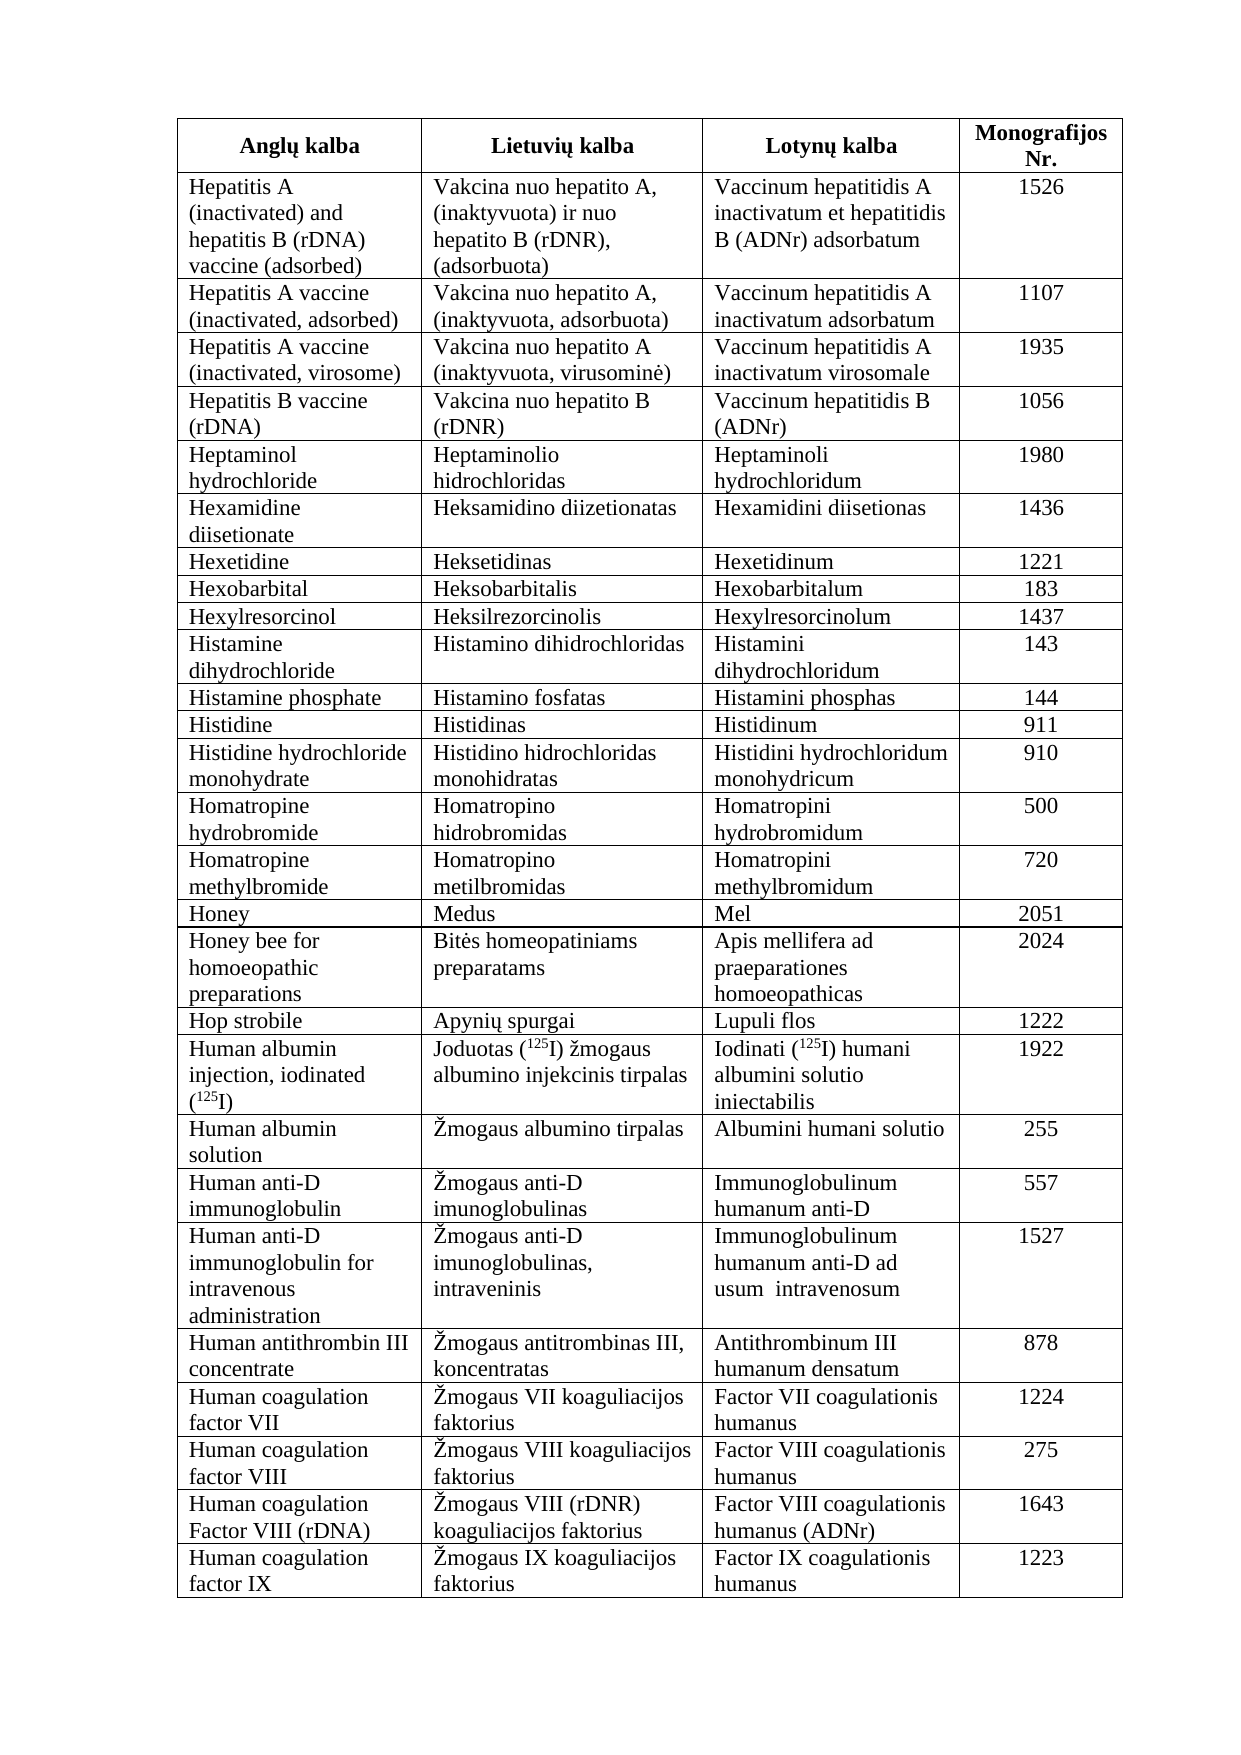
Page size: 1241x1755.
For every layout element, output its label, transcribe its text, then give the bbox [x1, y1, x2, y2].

table_cell Žmogaus VIII (rDNR) koaguliacijos faktorius [422, 1490, 702, 1543]
table_cell 183 [960, 576, 1122, 602]
table_cell Factor VIII coagulationis humanus (ADNr) [703, 1490, 959, 1543]
table_cell Histidino hidrochloridas monohidratas [422, 739, 702, 792]
table_cell 1922 [960, 1035, 1122, 1114]
table_cell 557 [960, 1169, 1122, 1222]
table_cell 2051 [960, 900, 1122, 926]
table_cell Lupuli flos [703, 1008, 959, 1034]
table_cell Histamini phosphas [703, 684, 959, 710]
table_cell Hepatitis B vaccine (rDNA) [178, 387, 421, 439]
table_cell Human antithrombin III concentrate [178, 1329, 421, 1382]
table_cell Hexetidine [178, 548, 421, 574]
table_cell Vakcina nuo hepatito A, (inaktyvuota) ir nuo hepatito B (rDNR), (adsorbuota) [422, 173, 702, 278]
table_cell Hop strobile [178, 1008, 421, 1034]
table_cell Human anti-D immunoglobulin [178, 1169, 421, 1222]
table_cell 1527 [960, 1223, 1122, 1328]
table_cell Histamini dihydrochloridum [703, 630, 959, 683]
table_cell Hexylresorcinolum [703, 603, 959, 629]
table_cell 1224 [960, 1383, 1122, 1436]
table_cell Immunoglobulinum humanum anti-D [703, 1169, 959, 1222]
table_cell Apynių spurgai [422, 1008, 702, 1034]
table_cell Histidinas [422, 711, 702, 738]
table_cell Žmogaus anti-D imunoglobulinas, intraveninis [422, 1223, 702, 1328]
table_cell Vaccinum hepatitidis A inactivatum adsorbatum [703, 279, 959, 332]
table_cell Medus [422, 900, 702, 926]
table_header Lietuvių kalba [422, 119, 702, 172]
table_cell 1437 [960, 603, 1122, 629]
table_cell 1223 [960, 1544, 1122, 1597]
table_cell Honey bee for homoeopathic preparations [178, 928, 421, 1007]
table_cell Apis mellifera ad praeparationes homoeopathicas [703, 928, 959, 1007]
table_cell Homatropine hydrobromide [178, 793, 421, 845]
table_cell Human coagulation factor IX [178, 1544, 421, 1597]
table_cell Žmogaus VII koaguliacijos faktorius [422, 1383, 702, 1436]
table_cell Heksilrezorcinolis [422, 603, 702, 629]
table_cell Albumini humani solutio [703, 1115, 959, 1168]
table_cell Human anti-D immunoglobulin for intravenous administration [178, 1223, 421, 1328]
table_header Lotynų kalba [703, 119, 959, 172]
table_cell Human coagulation Factor VIII (rDNA) [178, 1490, 421, 1543]
table_cell Homatropini hydrobromidum [703, 793, 959, 845]
table_cell 720 [960, 846, 1122, 899]
table_cell Human albumin injection, iodinated (125I) [178, 1035, 421, 1114]
table_cell Žmogaus VIII koaguliacijos faktorius [422, 1437, 702, 1489]
table_cell 1643 [960, 1490, 1122, 1543]
table_cell Histidine hydrochloride monohydrate [178, 739, 421, 792]
table_cell Bitės homeopatiniams preparatams [422, 928, 702, 1007]
table_cell 1222 [960, 1008, 1122, 1034]
table_cell Vakcina nuo hepatito A, (inaktyvuota, adsorbuota) [422, 279, 702, 332]
table_cell Factor VIII coagulationis humanus [703, 1437, 959, 1489]
table_cell Homatropini methylbromidum [703, 846, 959, 899]
table_cell 910 [960, 739, 1122, 792]
table_cell Žmogaus antitrombinas III, koncentratas [422, 1329, 702, 1382]
table_cell Histamine phosphate [178, 684, 421, 710]
table_cell Žmogaus albumino tirpalas [422, 1115, 702, 1168]
table_cell Heksetidinas [422, 548, 702, 574]
table_cell Žmogaus IX koaguliacijos faktorius [422, 1544, 702, 1597]
table_cell 1107 [960, 279, 1122, 332]
table_cell Homatropine methylbromide [178, 846, 421, 899]
table_cell 1935 [960, 333, 1122, 386]
table_cell Histamino fosfatas [422, 684, 702, 710]
table_cell 911 [960, 711, 1122, 738]
table_cell 1980 [960, 441, 1122, 493]
table_cell Hepatitis A vaccine (inactivated, adsorbed) [178, 279, 421, 332]
table_cell Mel [703, 900, 959, 926]
table_cell Histidinum [703, 711, 959, 738]
table_cell Heptaminol hydrochloride [178, 441, 421, 493]
table_cell 144 [960, 684, 1122, 710]
table_cell Antithrombinum III humanum densatum [703, 1329, 959, 1382]
table_cell Honey [178, 900, 421, 926]
table_cell Vaccinum hepatitidis B (ADNr) [703, 387, 959, 439]
table_cell Vakcina nuo hepatito B (rDNR) [422, 387, 702, 439]
table_cell Homatropino hidrobromidas [422, 793, 702, 845]
table_cell Heksamidino diizetionatas [422, 494, 702, 547]
table_cell Hexylresorcinol [178, 603, 421, 629]
table_cell Histidine [178, 711, 421, 738]
table_cell Human coagulation factor VIII [178, 1437, 421, 1489]
table_cell Histamine dihydrochloride [178, 630, 421, 683]
table_cell Factor IX coagulationis humanus [703, 1544, 959, 1597]
table_cell Hepatitis A vaccine (inactivated, virosome) [178, 333, 421, 386]
table_cell Immunoglobulinum humanum anti-D ad usum intravenosum [703, 1223, 959, 1328]
table_cell Joduotas (125I) žmogaus albumino injekcinis tirpalas [422, 1035, 702, 1114]
table_cell 1056 [960, 387, 1122, 439]
table_cell 1221 [960, 548, 1122, 574]
table_cell Human albumin solution [178, 1115, 421, 1168]
table_cell 500 [960, 793, 1122, 845]
table_cell Vaccinum hepatitidis A inactivatum et hepatitidis B (ADNr) adsorbatum [703, 173, 959, 278]
table_cell Hexamidine diisetionate [178, 494, 421, 547]
table_cell 255 [960, 1115, 1122, 1168]
table_cell Human coagulation factor VII [178, 1383, 421, 1436]
table_cell Hexamidini diisetionas [703, 494, 959, 547]
table_cell Heksobarbitalis [422, 576, 702, 602]
table_cell Histidini hydrochloridum monohydricum [703, 739, 959, 792]
table_cell 275 [960, 1437, 1122, 1489]
table_cell Factor VII coagulationis humanus [703, 1383, 959, 1436]
table_cell 878 [960, 1329, 1122, 1382]
table_cell Hexobarbital [178, 576, 421, 602]
table_cell Hexobarbitalum [703, 576, 959, 602]
table_cell Hexetidinum [703, 548, 959, 574]
table_cell Histamino dihidrochloridas [422, 630, 702, 683]
table_cell 2024 [960, 928, 1122, 1007]
table_cell Hepatitis A (inactivated) and hepatitis B (rDNA) vaccine (adsorbed) [178, 173, 421, 278]
table_cell Heptaminoli hydrochloridum [703, 441, 959, 493]
table_cell Žmogaus anti-D imunoglobulinas [422, 1169, 702, 1222]
table_cell Vaccinum hepatitidis A inactivatum virosomale [703, 333, 959, 386]
table_header Anglų kalba [178, 119, 421, 172]
table_cell Iodinati (125I) humani albumini solutio iniectabilis [703, 1035, 959, 1114]
table_cell Heptaminolio hidrochloridas [422, 441, 702, 493]
table_cell Vakcina nuo hepatito A (inaktyvuota, virusominė) [422, 333, 702, 386]
table_cell 1526 [960, 173, 1122, 278]
table_header Monografijos Nr. [960, 119, 1122, 172]
table_cell 1436 [960, 494, 1122, 547]
table_cell 143 [960, 630, 1122, 683]
table_cell Homatropino metilbromidas [422, 846, 702, 899]
